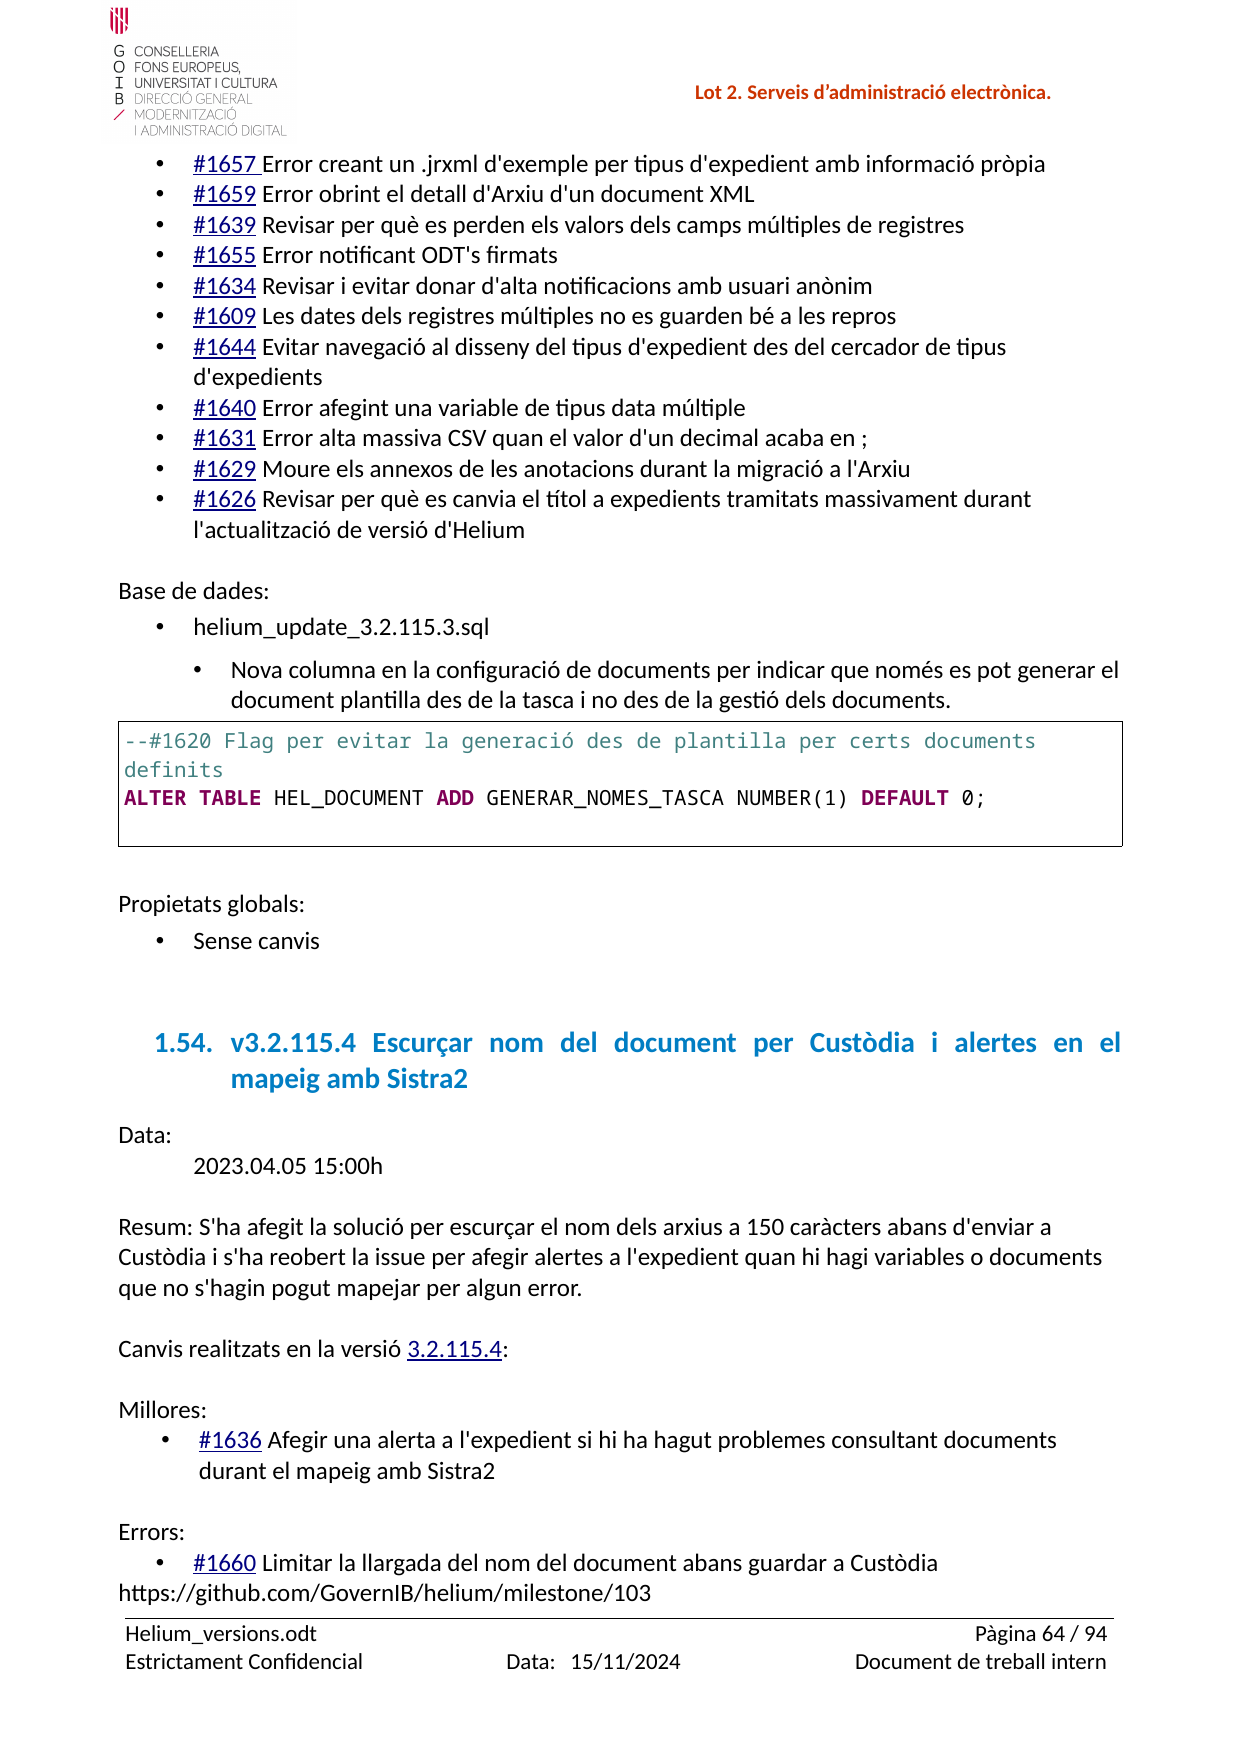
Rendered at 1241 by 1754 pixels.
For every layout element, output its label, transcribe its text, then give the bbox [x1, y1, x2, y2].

text Base de dades: [118, 575, 1122, 606]
list #1660 Limitar la llargada del nom del document abans guardar a Custòdia [156, 1547, 1122, 1577]
list #1644 Evitar navegació al disseny del tipus d'expedient des del cercador de tipus d'expedients [156, 331, 1122, 392]
text Canvis realitzats en la versió 3.2.115.4: [118, 1333, 1122, 1364]
text Millores: [118, 1394, 1122, 1425]
list #1655 Error notificant ODT's firmats [156, 239, 1122, 270]
list #1629 Moure els annexos de les anotacions durant la migració a l'Arxiu [156, 453, 1122, 483]
subtitle v3.2.115.4 Escurçar nom del document per Custòdia i alertes en el mapeig amb Sistra2 [153, 1024, 1122, 1096]
list #1639 Revisar per què es perden els valors dels camps múltiples de registres [156, 209, 1122, 239]
text Errors: [118, 1516, 1122, 1547]
text Resum: S'ha afegit la solució per escurçar el nom dels arxius a 150 caràcters abans d'enviar a Custòdia i s'ha reobert la issue per afegir alertes a l'expedient quan hi hagi variables o documents que no s'hagin pogut mapejar per algun error. [118, 1211, 1122, 1303]
list helium_update_3.2.115.3.sql [156, 611, 1122, 642]
list #1609 Les dates dels registres múltiples no es guarden bé a les repros [156, 300, 1122, 331]
list Nova columna en la configuració de documents per indicar que només es pot generar el document plantilla des de la tasca i no des de la gestió dels documents. [193, 654, 1122, 715]
list Sense canvis [156, 925, 1122, 956]
text Propietats globals: [118, 889, 1122, 919]
table_header --#1620 Flag per evitar la generació des de plantilla per certs documents definits ALTER TABLE HEL_DOCUMENT ADD GENERAR_NOMES_TASCA NUMBER(1) DEFAULT 0; [119, 722, 1122, 846]
list #1634 Revisar i evitar donar d'alta notificacions amb usuari anònim [156, 270, 1122, 300]
text 2023.04.05 15:00h [118, 1150, 1122, 1181]
list #1640 Error afegint una variable de tipus data múltiple [156, 392, 1122, 422]
list #1659 Error obrint el detall d'Arxiu d'un document XML [156, 178, 1122, 209]
list #1657 Error creant un .jrxml d'exemple per tipus d'expedient amb informació pròpia [156, 148, 1122, 178]
list #1631 Error alta massiva CSV quan el valor d'un decimal acaba en ; [156, 422, 1122, 453]
text Data: [118, 1119, 1122, 1150]
picture [100, 0, 297, 144]
list #1636 Afegir una alerta a l'expedient si hi ha hagut problemes consultant documents durant el mapeig amb Sistra2 [161, 1425, 1122, 1486]
list #1626 Revisar per què es canvia el títol a expedients tramitats massivament durant l'actualització de versió d'Helium [156, 483, 1122, 544]
text https://github.com/GovernIB/helium/milestone/103 [118, 1577, 1122, 1608]
